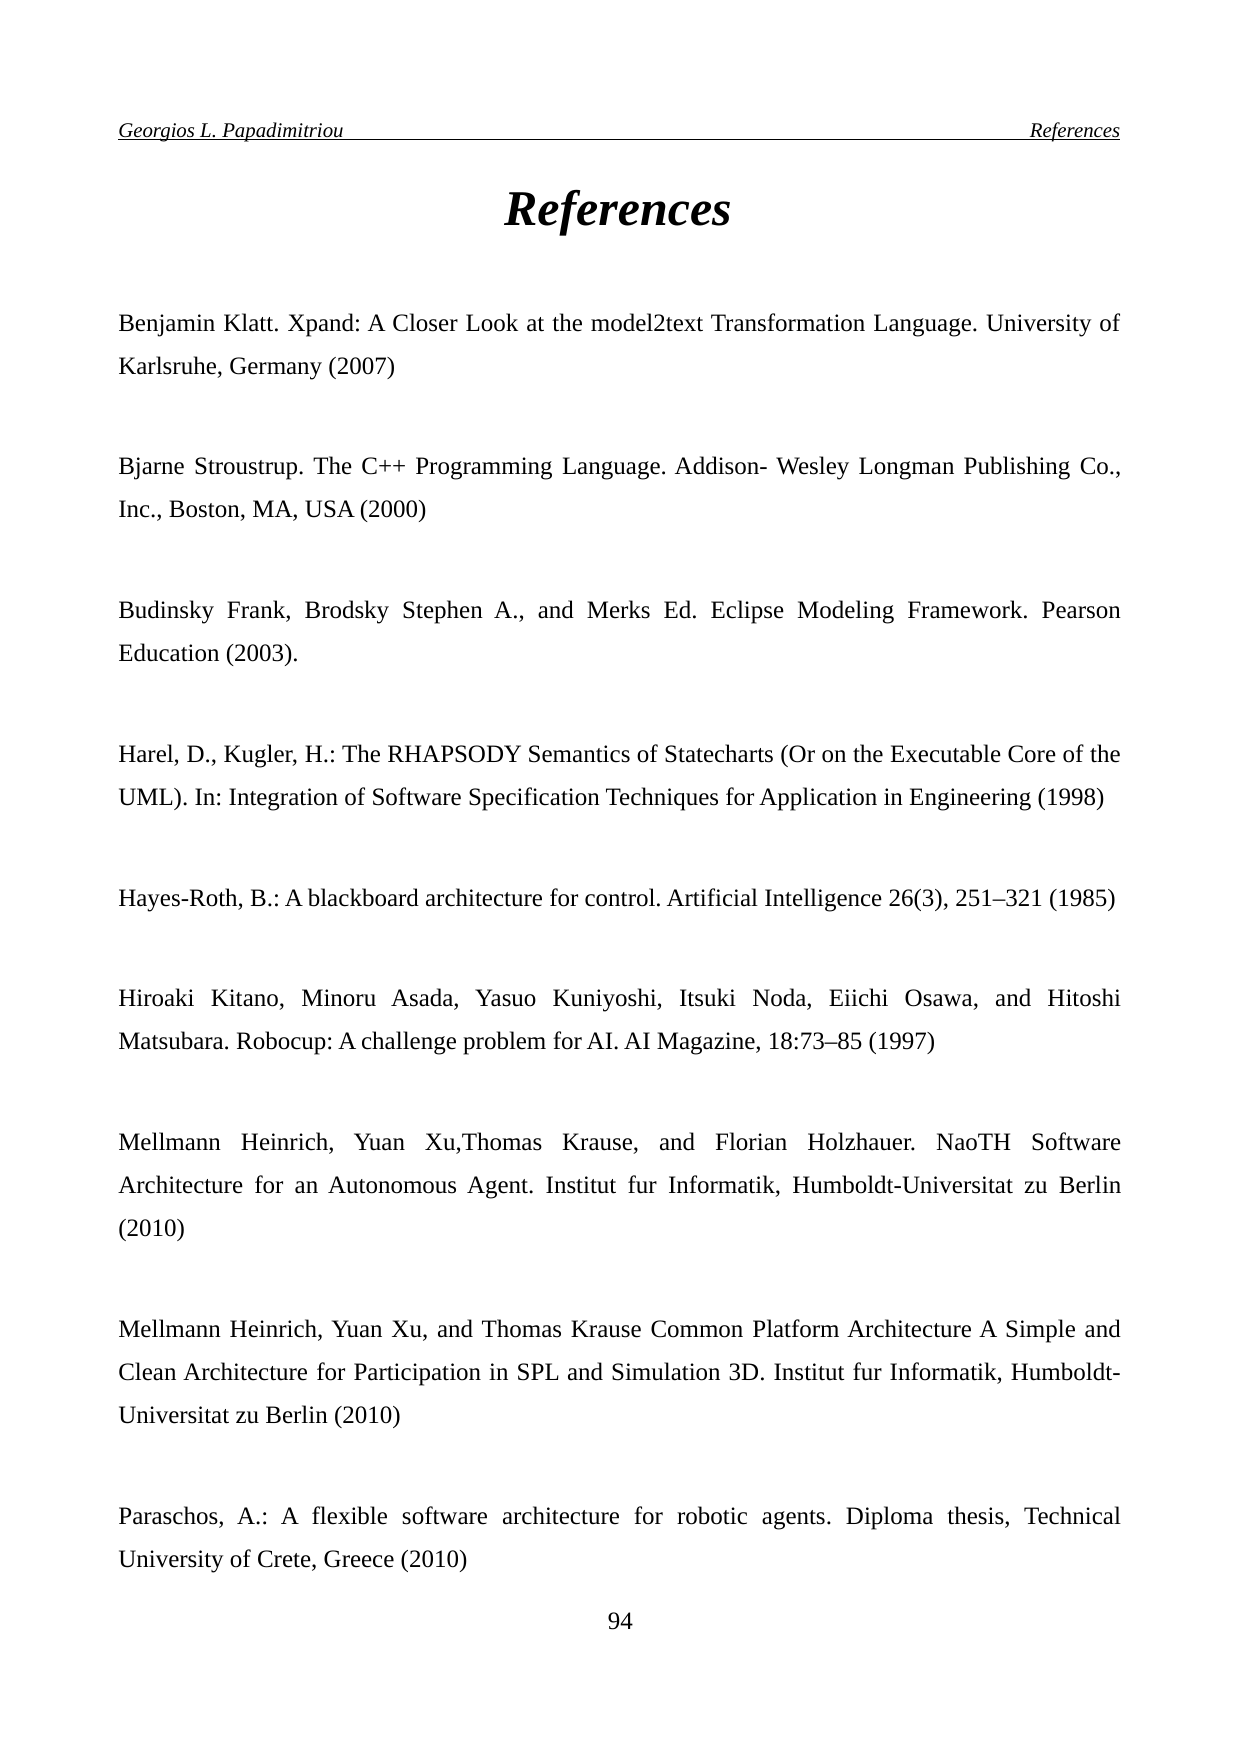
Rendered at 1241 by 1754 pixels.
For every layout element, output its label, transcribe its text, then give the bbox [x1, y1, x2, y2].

text Budinsky Frank, Brodsky Stephen A., and Merks Ed. Eclipse Modeling Framework. Pearson Education (2003). [118, 595, 1122, 667]
text References [118, 178, 1122, 236]
text Mellmann Heinrich, Yuan Xu, and Thomas Krause Common Platform Architecture A Simple and Clean Architecture for Participation in SPL and Simulation 3D. Institut fur Informatik, Humboldt-Universitat zu Berlin (2010) [118, 1314, 1122, 1429]
text Harel, D., Kugler, H.: The RHAPSODY Semantics of Statecharts (Or on the Executable Core of the UML). In: Integration of Software Specification Techniques for Application in Engineering (1998) [118, 739, 1122, 811]
text Benjamin Klatt. Xpand: A Closer Look at the model2text Transformation Language. University of Karlsruhe, Germany (2007) [118, 308, 1122, 379]
text Hiroaki Kitano, Minoru Asada, Yasuo Kuniyoshi, Itsuki Noda, Eiichi Osawa, and Hitoshi Matsubara. Robocup: A challenge problem for AI. AI Magazine, 18:73–85 (1997) [118, 983, 1122, 1055]
text Bjarne Stroustrup. The C++ Programming Language. Addison- Wesley Longman Publishing Co., Inc., Boston, MA, USA (2000) [118, 451, 1122, 523]
text Hayes-Roth, B.: A blackboard architecture for control. Artificial Intelligence 26(3), 251–321 (1985) [118, 883, 1122, 911]
text Paraschos, A.: A flexible software architecture for robotic agents. Diploma thesis, Technical University of Crete, Greece (2010) [118, 1501, 1122, 1573]
text Mellmann Heinrich, Yuan Xu,Thomas Krause, and Florian Holzhauer. NaoTH Software Architecture for an Autonomous Agent. Institut fur Informatik, Humboldt-Universitat zu Berlin (2010) [118, 1127, 1122, 1242]
